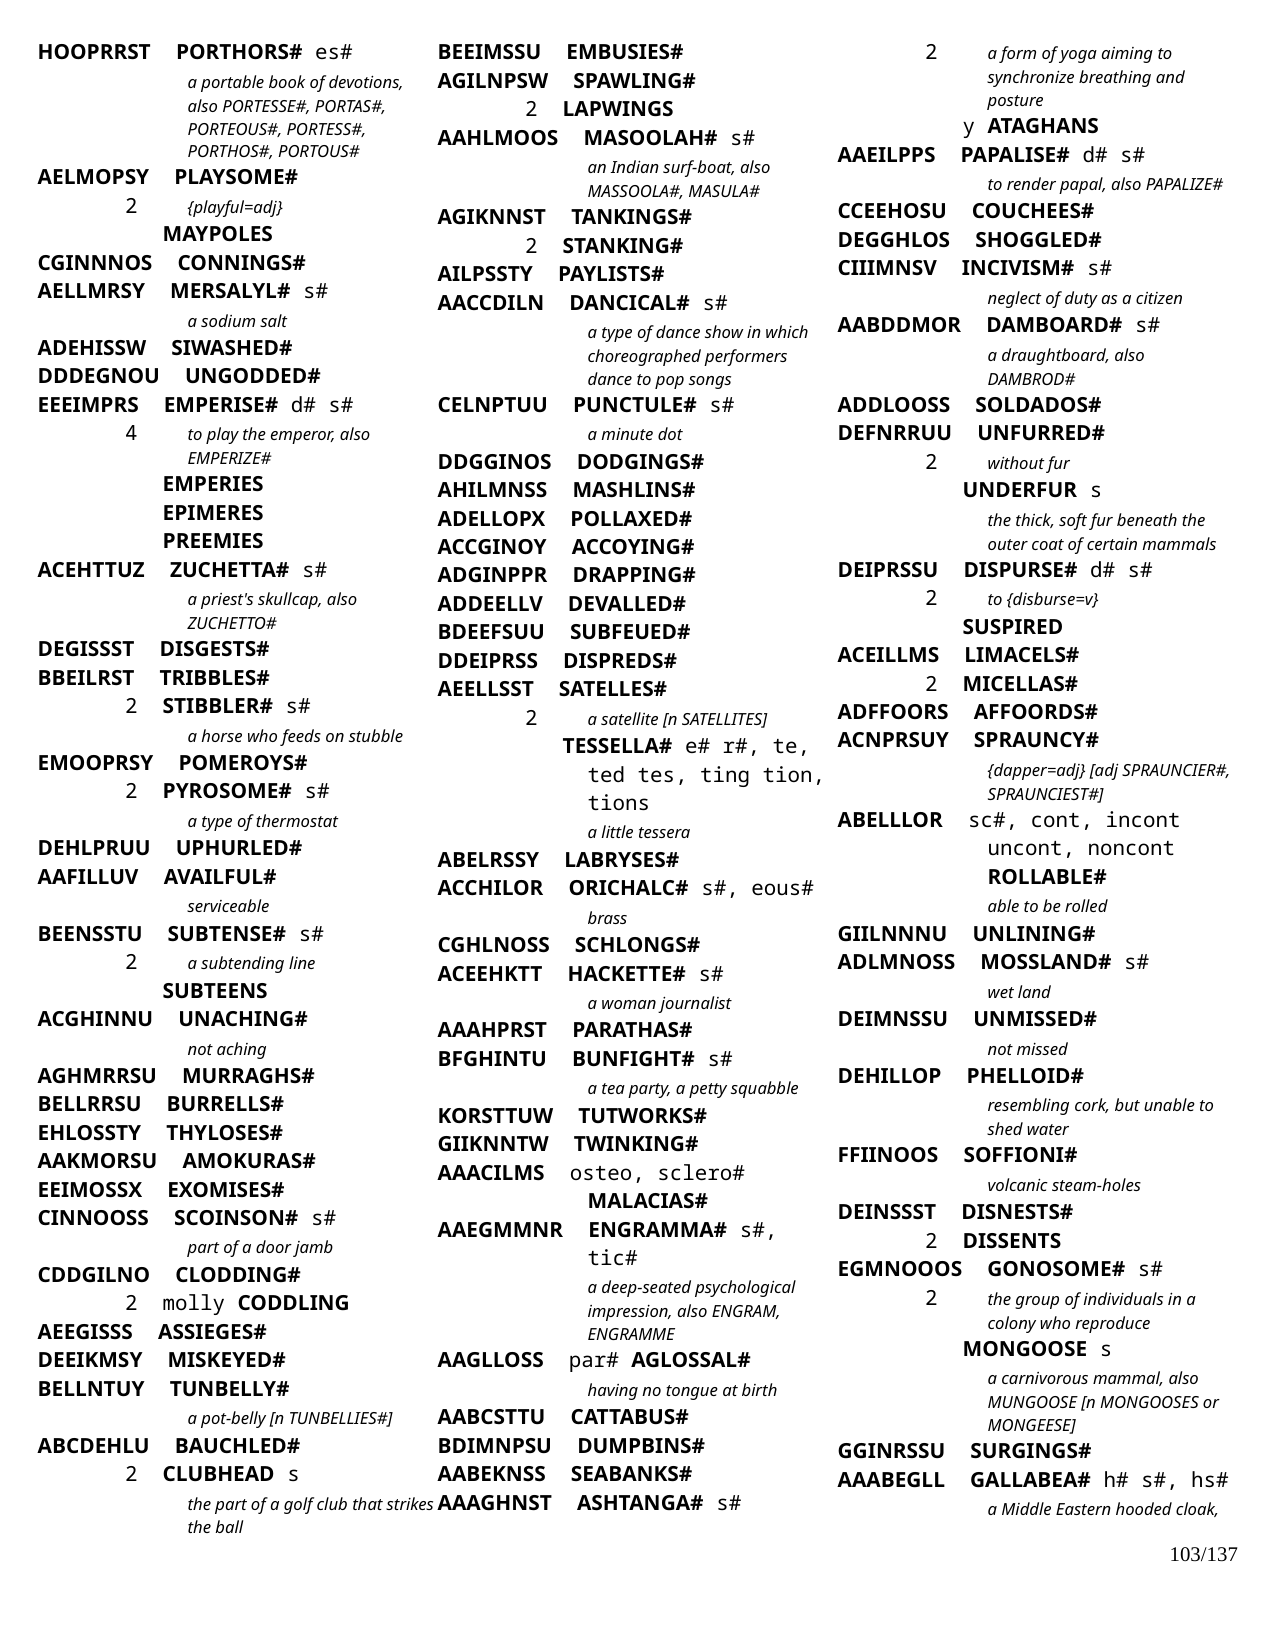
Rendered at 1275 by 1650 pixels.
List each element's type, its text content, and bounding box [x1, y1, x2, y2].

text EEIMOSSX EXOMISES# [37, 1175, 437, 1203]
text the thick, soft fur beneath the outer coat of certain mammals [837, 504, 1237, 555]
text CGHLNOSS SCHLONGS# [437, 930, 837, 959]
text 2 a form of yoga aiming to synchronize breathing and posture [837, 37, 1237, 111]
text having no tongue at birth [437, 1374, 837, 1402]
text BDIMNPSU DUMPBINS# [437, 1431, 837, 1459]
text a priest's skullcap, also ZUCHETTO# [37, 583, 437, 634]
text a little tessera [437, 817, 837, 845]
text ABELLLOR sc#, cont, incont uncont, noncont ROLLABLE# [837, 805, 1237, 890]
text 2 the group of individuals in a colony who reproduce [837, 1283, 1237, 1334]
text ACGHINNU UNACHING# [37, 1004, 437, 1033]
text EMOOPRSY POMEROYS# [37, 748, 437, 777]
text AEEGISSS ASSIEGES# [37, 1317, 437, 1345]
text AELMOPSY PLAYSOME# [37, 162, 437, 191]
text ACEILLMS LIMACELS# [837, 640, 1237, 669]
text AAFILLUV AVAILFUL# [37, 862, 437, 890]
text 4 to play the emperor, also EMPERIZE# [37, 418, 437, 469]
text ADLMNOSS MOSSLAND# s# [837, 947, 1237, 976]
text ADFFOORS AFFOORDS# [837, 697, 1237, 726]
text a type of dance show in which choreographed performers dance to pop songs [437, 316, 837, 390]
text 2 {playful=adj} [37, 191, 437, 219]
text EHLOSSTY THYLOSES# [37, 1118, 437, 1146]
text AHILMNSS MASHLINS# [437, 475, 837, 504]
text ACCGINOY ACCOYING# [437, 532, 837, 561]
text BBEILRST TRIBBLES# [37, 663, 437, 691]
text GIILNNNU UNLINING# [837, 919, 1237, 947]
text CELNPTUU PUNCTULE# s# [437, 390, 837, 418]
text BDEEFSUU SUBFEUED# [437, 617, 837, 646]
text a Middle Eastern hooded cloak, [837, 1493, 1237, 1522]
text AABCSTTU CATTABUS# [437, 1402, 837, 1431]
text HOOPRRST PORTHORS# es# [37, 37, 437, 66]
text AEELLSST SATELLES# [437, 674, 837, 703]
text wet land [837, 976, 1237, 1004]
text AAEGMMNR ENGRAMMA# s#, tic# [437, 1215, 837, 1272]
text a deep-seated psychological impression, also ENGRAM, ENGRAMME [437, 1272, 837, 1345]
text brass [437, 902, 837, 930]
text DEEIKMSY MISKEYED# [37, 1345, 437, 1374]
text ADGINPPR DRAPPING# [437, 561, 837, 589]
text a minute dot [437, 418, 837, 447]
text DEHILLOP PHELLOID# [837, 1061, 1237, 1089]
text DEIMNSSU UNMISSED# [837, 1004, 1237, 1033]
text 2 without fur [837, 447, 1237, 475]
text ADDLOOSS SOLDADOS# [837, 390, 1237, 418]
text EEEIMPRS EMPERISE# d# s# [37, 390, 437, 418]
text a tea party, a petty squabble [437, 1072, 837, 1101]
text 2 STIBBLER# s# [37, 691, 437, 720]
text BFGHINTU BUNFIGHT# s# [437, 1044, 837, 1072]
text a horse who feeds on stubble [37, 720, 437, 748]
text AELLMRSY MERSALYL# s# [37, 276, 437, 305]
text CCEEHOSU COUCHEES# [837, 197, 1237, 225]
text ABELRSSY LABRYSES# [437, 845, 837, 873]
text EPIMERES [37, 498, 437, 526]
text AAHLMOOS MASOOLAH# s# [437, 123, 837, 151]
text PREEMIES [37, 526, 437, 555]
text not missed [837, 1033, 1237, 1061]
text AAKMORSU AMOKURAS# [37, 1146, 437, 1175]
text AAABEGLL GALLABEA# h# s#, hs# [837, 1465, 1237, 1493]
text a sodium salt [37, 305, 437, 333]
text DEINSSST DISNESTS# [837, 1197, 1237, 1226]
text KORSTTUW TUTWORKS# [437, 1101, 837, 1129]
text 2 CLUBHEAD s [37, 1459, 437, 1488]
text BELLNTUY TUNBELLY# [37, 1374, 437, 1402]
text a type of thermostat [37, 805, 437, 833]
text DDDEGNOU UNGODDED# [37, 362, 437, 390]
text TESSELLA# e# r#, te, ted tes, ting tion, tions [437, 731, 837, 817]
text CIIIMNSV INCIVISM# s# [837, 253, 1237, 282]
text 2 a subtending line [37, 947, 437, 976]
text 2 to {disburse=v} [837, 583, 1237, 612]
text able to be rolled [837, 890, 1237, 919]
text AACCDILN DANCICAL# s# [437, 288, 837, 316]
text 2 molly CODDLING [37, 1288, 437, 1317]
text 2 DISSENTS [837, 1226, 1237, 1254]
text 2 a satellite [n SATELLITES] [437, 703, 837, 731]
text DEGISSST DISGESTS# [37, 634, 437, 663]
text 2 STANKING# [437, 231, 837, 259]
text AAAHPRST PARATHAS# [437, 1016, 837, 1044]
text a pot-belly [n TUNBELLIES#] [37, 1402, 437, 1431]
text GGINRSSU SURGINGS# [837, 1436, 1237, 1465]
text 2 LAPWINGS [437, 94, 837, 123]
text AAAGHNST ASHTANGA# s# [437, 1488, 837, 1516]
text part of a door jamb [37, 1232, 437, 1260]
text a carnivorous mammal, also MUNGOOSE [n MONGOOSES or MONGEESE] [837, 1362, 1237, 1436]
text SUSPIRED [837, 612, 1237, 640]
text DEHLPRUU UPHURLED# [37, 833, 437, 862]
text not aching [37, 1033, 437, 1061]
text ACEEHKTT HACKETTE# s# [437, 959, 837, 987]
text UNDERFUR s [837, 475, 1237, 504]
text volcanic steam-holes [837, 1169, 1237, 1197]
text ACEHTTUZ ZUCHETTA# s# [37, 555, 437, 583]
text GIIKNNTW TWINKING# [437, 1129, 837, 1158]
text CDDGILNO CLODDING# [37, 1260, 437, 1288]
text an Indian surf-boat, also MASSOOLA#, MASULA# [437, 151, 837, 202]
text ADEHISSW SIWASHED# [37, 333, 437, 362]
text AAEILPPS PAPALISE# d# s# [837, 140, 1237, 168]
text a portable book of devotions, also PORTESSE#, PORTAS#, PORTEOUS#, PORTESS#, PORTHOS#, PORTOUS# [37, 66, 437, 162]
text BEEIMSSU EMBUSIES# [437, 37, 837, 66]
text DEGGHLOS SHOGGLED# [837, 225, 1237, 253]
text y ATAGHANS [837, 111, 1237, 140]
text neglect of duty as a citizen [837, 282, 1237, 310]
text FFIINOOS SOFFIONI# [837, 1141, 1237, 1169]
text a draughtboard, also DAMBROD# [837, 339, 1237, 390]
text AABDDMOR DAMBOARD# s# [837, 310, 1237, 339]
text AABEKNSS SEABANKS# [437, 1459, 837, 1488]
text ADELLOPX POLLAXED# [437, 504, 837, 532]
text EGMNOOOS GONOSOME# s# [837, 1254, 1237, 1283]
text {dapper=adj} [adj SPRAUNCIER#, SPRAUNCIEST#] [837, 754, 1237, 805]
text AGHMRRSU MURRAGHS# [37, 1061, 437, 1089]
text SUBTEENS [37, 976, 437, 1004]
text a woman journalist [437, 987, 837, 1016]
text MONGOOSE s [837, 1334, 1237, 1362]
text serviceable [37, 890, 437, 919]
text DEFNRRUU UNFURRED# [837, 418, 1237, 447]
text AGIKNNST TANKINGS# [437, 202, 837, 231]
text resembling cork, but unable to shed water [837, 1089, 1237, 1141]
text ABCDEHLU BAUCHLED# [37, 1431, 437, 1459]
text MAYPOLES [37, 219, 437, 248]
text AGILNPSW SPAWLING# [437, 66, 837, 94]
text ACCHILOR ORICHALC# s#, eous# [437, 873, 837, 902]
text 2 MICELLAS# [837, 669, 1237, 697]
text BEENSSTU SUBTENSE# s# [37, 919, 437, 947]
text ADDEELLV DEVALLED# [437, 589, 837, 617]
text to render papal, also PAPALIZE# [837, 168, 1237, 197]
text the part of a golf club that strikes the ball [37, 1488, 437, 1539]
text AAACILMS osteo, sclero# MALACIAS# [437, 1158, 837, 1215]
text 2 PYROSOME# s# [37, 777, 437, 805]
text AAGLLOSS par# AGLOSSAL# [437, 1345, 837, 1374]
text EMPERIES [37, 469, 437, 498]
text DDEIPRSS DISPREDS# [437, 646, 837, 674]
text CGINNNOS CONNINGS# [37, 248, 437, 276]
text DDGGINOS DODGINGS# [437, 447, 837, 475]
text AILPSSTY PAYLISTS# [437, 259, 837, 288]
text BELLRRSU BURRELLS# [37, 1089, 437, 1118]
text CINNOOSS SCOINSON# s# [37, 1203, 437, 1232]
text ACNPRSUY SPRAUNCY# [837, 726, 1237, 754]
text DEIPRSSU DISPURSE# d# s# [837, 555, 1237, 583]
